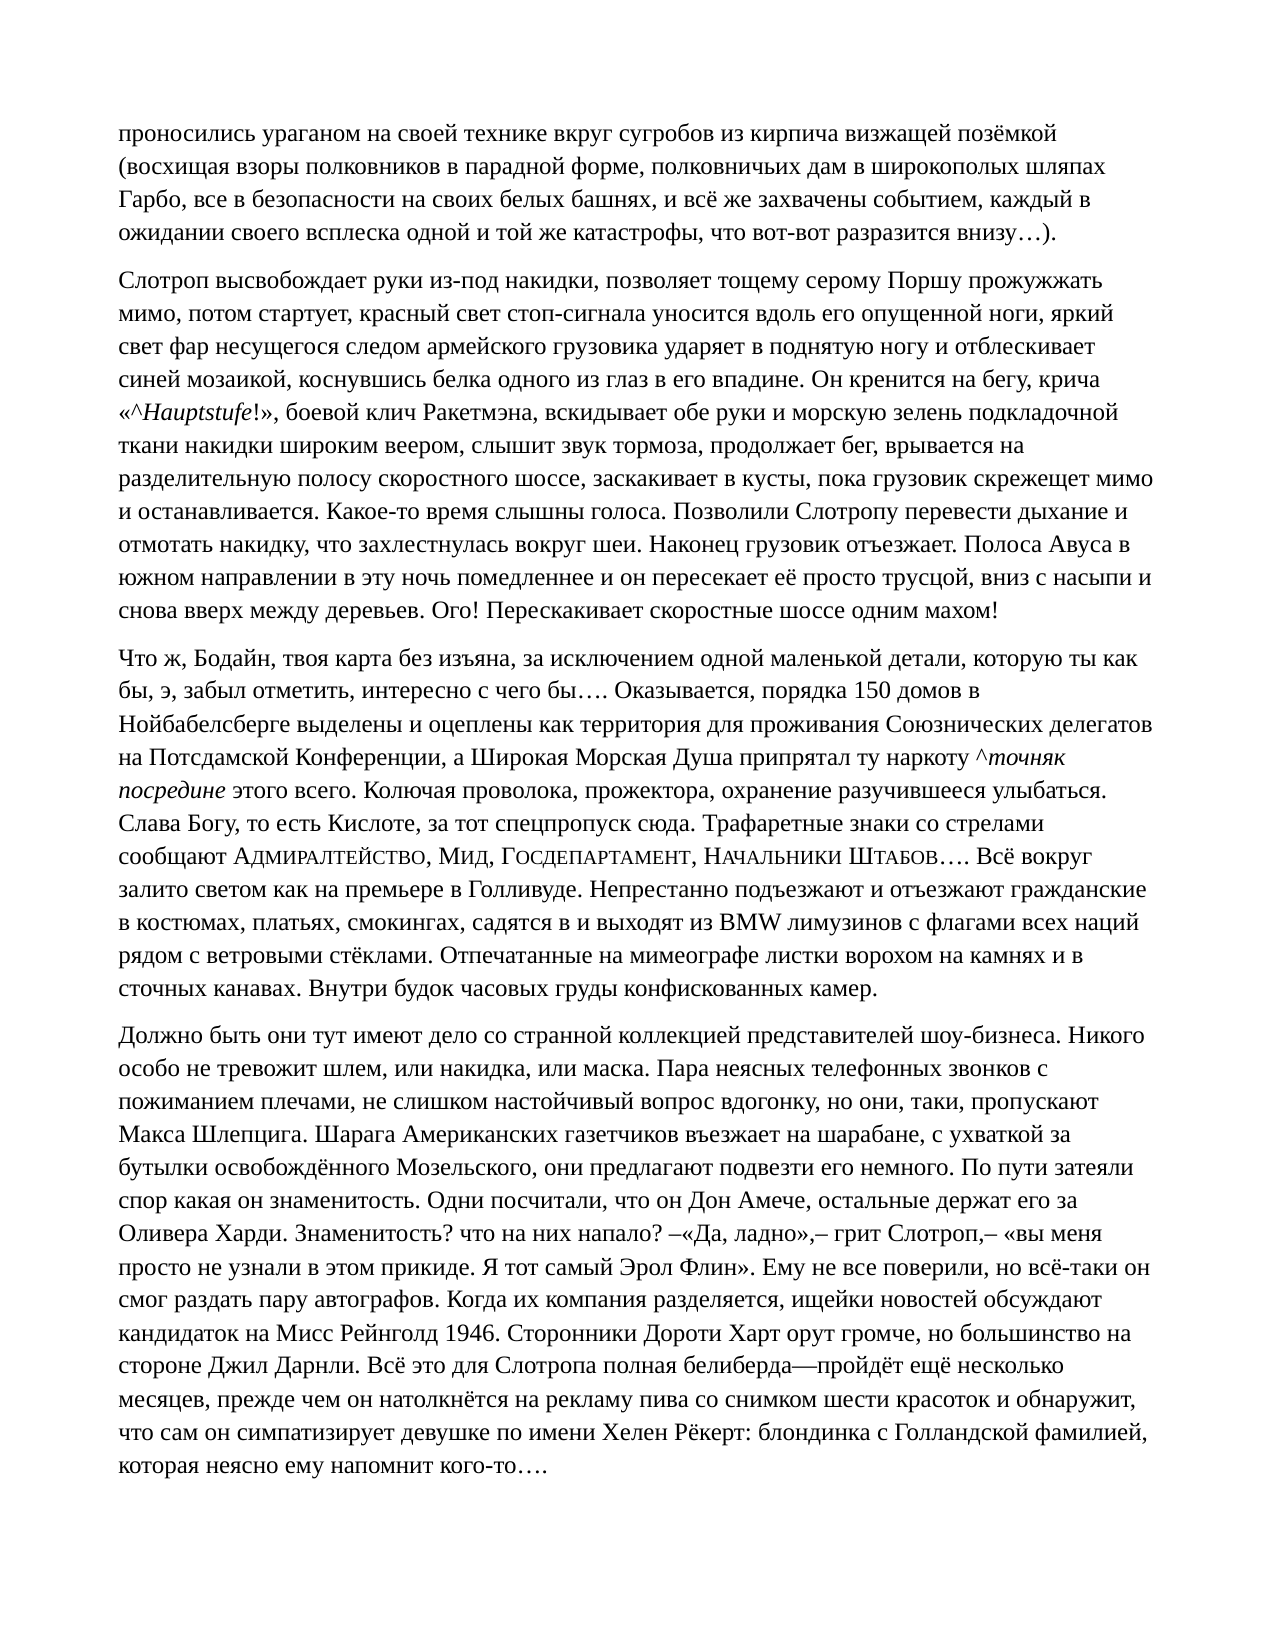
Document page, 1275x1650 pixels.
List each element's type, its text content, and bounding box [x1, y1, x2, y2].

text Слотроп высвобождает руки из-под накидки, позволяет тощему серому Поршу прожужжать мимо, потом стартует, красный свет стоп-сигнала уносится вдоль его опущенной ноги, яркий свет фар несущегося следом армейского грузовика ударяет в поднятую ногу и отблескивает синей мозаикой, коснувшись белка одного из глаз в его впадине. Он кренится на бегу, крича «^Hauptstufe!», боевой клич Ракетмэна, вскидывает обе руки и морскую зелень подкладочной ткани накидки широким веером, слышит звук тормоза, продолжает бег, врывается на разделительную полосу скоростного шоссе, заскакивает в кусты, пока грузовик скрежещет мимо и останавливается. Какое-то время слышны голоса. Позволили Слотропу перевести дыхание и отмотать накидку, что захлестнулась вокруг шеи. Наконец грузовик отъезжает. Полоса Авуса в южном направлении в эту ночь помедленнее и он пересекает её просто трусцой, вниз с насыпи и снова вверх между деревьев. Ого! Перескакивает скоростные шоссе одним махом! [118, 265, 1157, 624]
text проносились ураганом на своей технике вкруг сугробов из кирпича визжащей позёмкой (восхищая взоры полковников в парадной форме, полковничьих дам в широкополых шляпах Гарбо, все в безопасности на своих белых башнях, и всё же захвачены событием, каждый в ожидании своего всплеска одной и той же катастрофы, что вот-вот разразится внизу…). [118, 118, 1157, 246]
text Что ж, Бодайн, твоя карта без изъяна, за исключением одной маленькой детали, которую ты как бы, э, забыл отметить, интересно с чего бы…. Оказывается, порядка 150 домов в Нойбабелсберге выделены и оцеплены как территория для проживания Союзнических делегатов на Потсдамской Конференции, а Широкая Морская Душа припрятал ту наркоту ^точняк посредине этого всего. Колючая проволока, прожектора, охранение разучившееся улыбаться. Слава Богу, то есть Кислоте, за тот спецпропуск сюда. Трафаретные знаки со стрелами сообщают Адмиралтейство, Мид, Госдепартамент, Начальники Штабов…. Всё вокруг залито светом как на премьере в Голливуде. Непрестанно подъезжают и отъезжают гражданские в костюмах, платьях, смокингах, садятся в и выходят из BMW лимузинов с флагами всех наций рядом с ветровыми стёклами. Отпечатанные на мимеографе листки ворохом на камнях и в сточных канавах. Внутри будок часовых груды конфискованных камер. [118, 643, 1157, 1002]
text Должно быть они тут имеют дело со странной коллекцией представителей шоу-бизнеса. Никого особо не тревожит шлем, или накидка, или маска. Пара неясных телефонных звонков с пожиманием плечами, не слишком настойчивый вопрос вдогонку, но они, таки, пропускают Макса Шлепцига. Шарага Американских газетчиков въезжает на шарабане, с ухваткой за бутылки освобождённого Мозельского, они предлагают подвезти его немного. По пути затеяли спор какая он знаменитость. Одни посчитали, что он Дон Амече, остальные держат его за Оливера Харди. Знаменитость? что на них напало? –«Да, ладно»,– грит Слотроп,– «вы меня просто не узнали в этом прикиде. Я тот самый Эрол Флин». Ему не все поверили, но всё-таки он смог раздать пару автографов. Когда их компания разделяется, ищейки новостей обсуждают кандидаток на Мисс Рейнголд 1946. Сторонники Дороти Харт орут громче, но большинство на стороне Джил Дарнли. Всё это для Слотропа полная белиберда—пройдёт ещё несколько месяцев, прежде чем он натолкнётся на рекламу пива со снимком шести красоток и обнаружит, что сам он симпатизирует девушке по имени Хелен Рёкерт: блондинка с Голландской фамилией, которая неясно ему напомнит кого-то…. [118, 1020, 1157, 1478]
